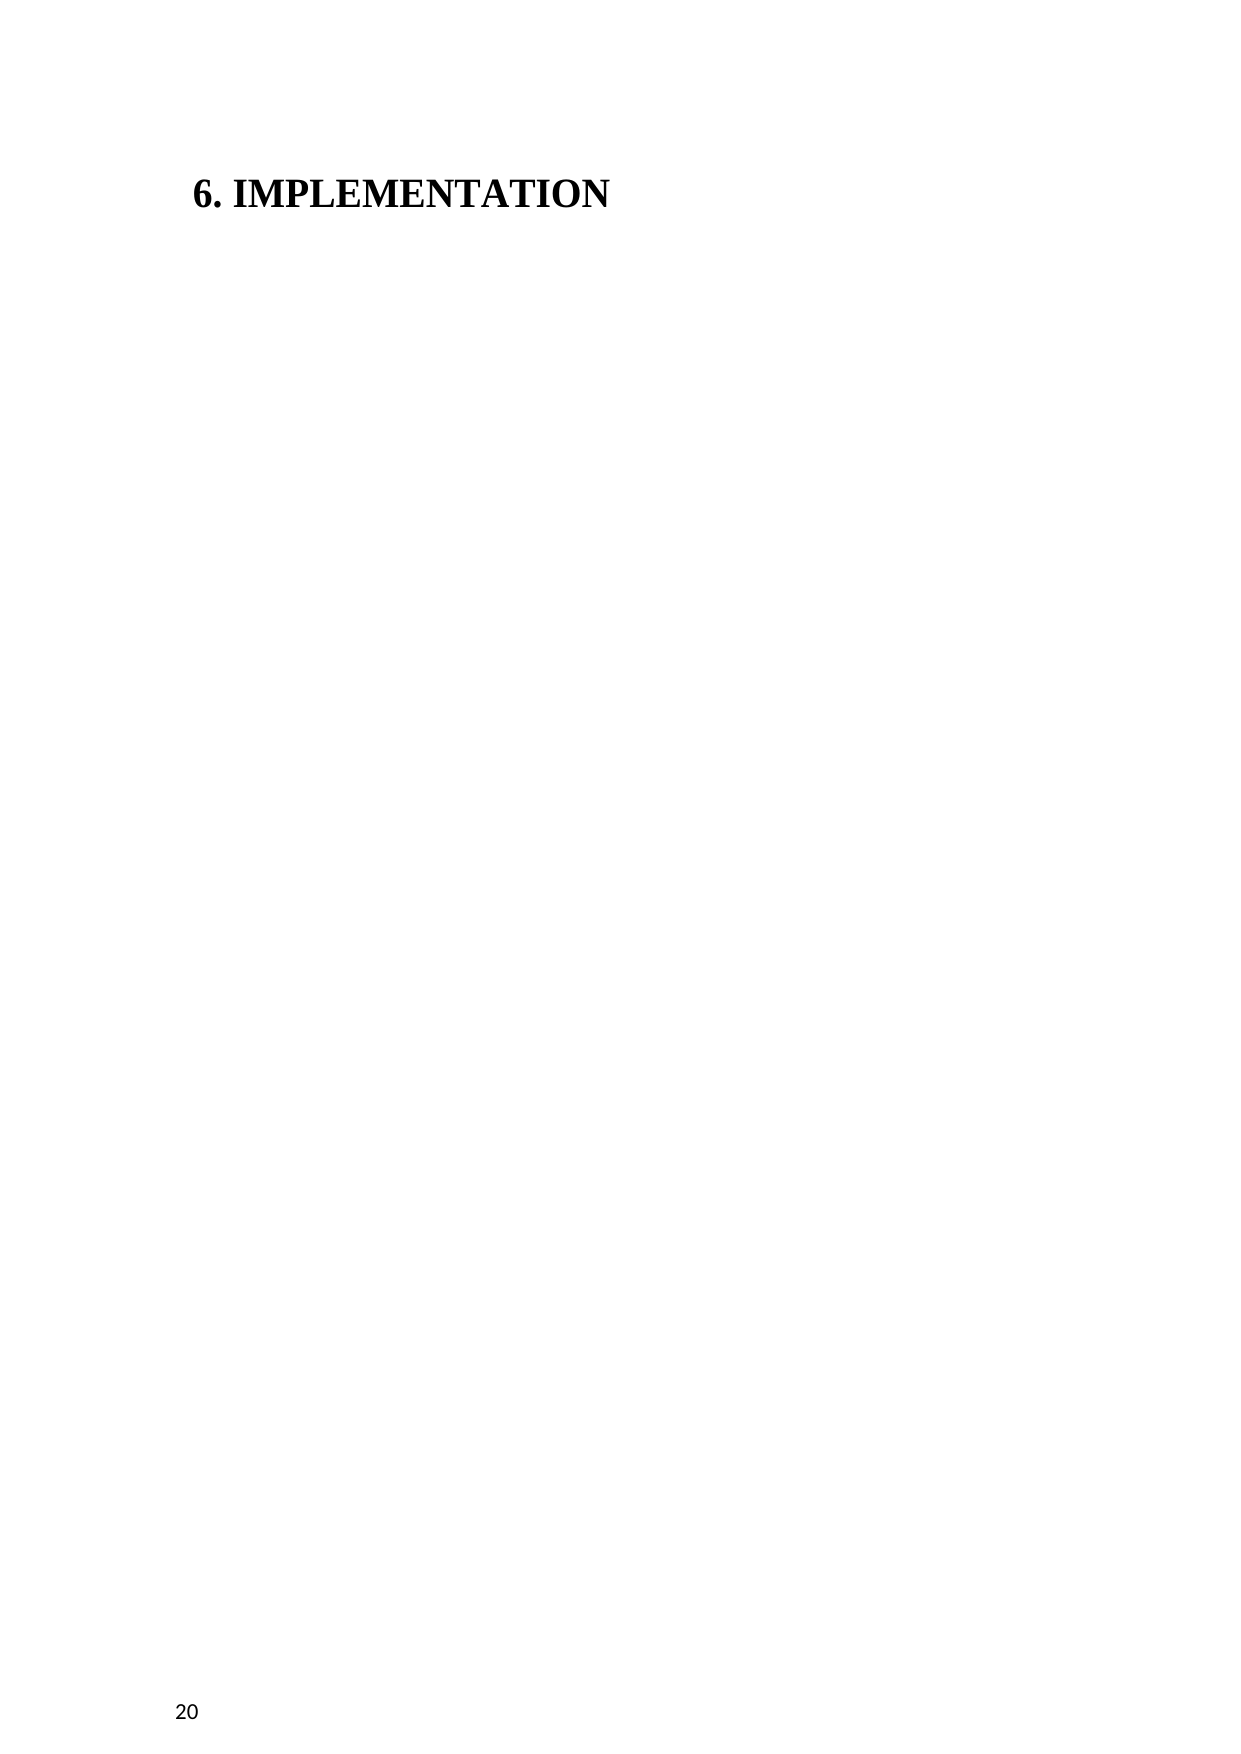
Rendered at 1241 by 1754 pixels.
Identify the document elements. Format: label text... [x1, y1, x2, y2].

text 6. IMPLEMENTATION [175, 168, 1065, 216]
